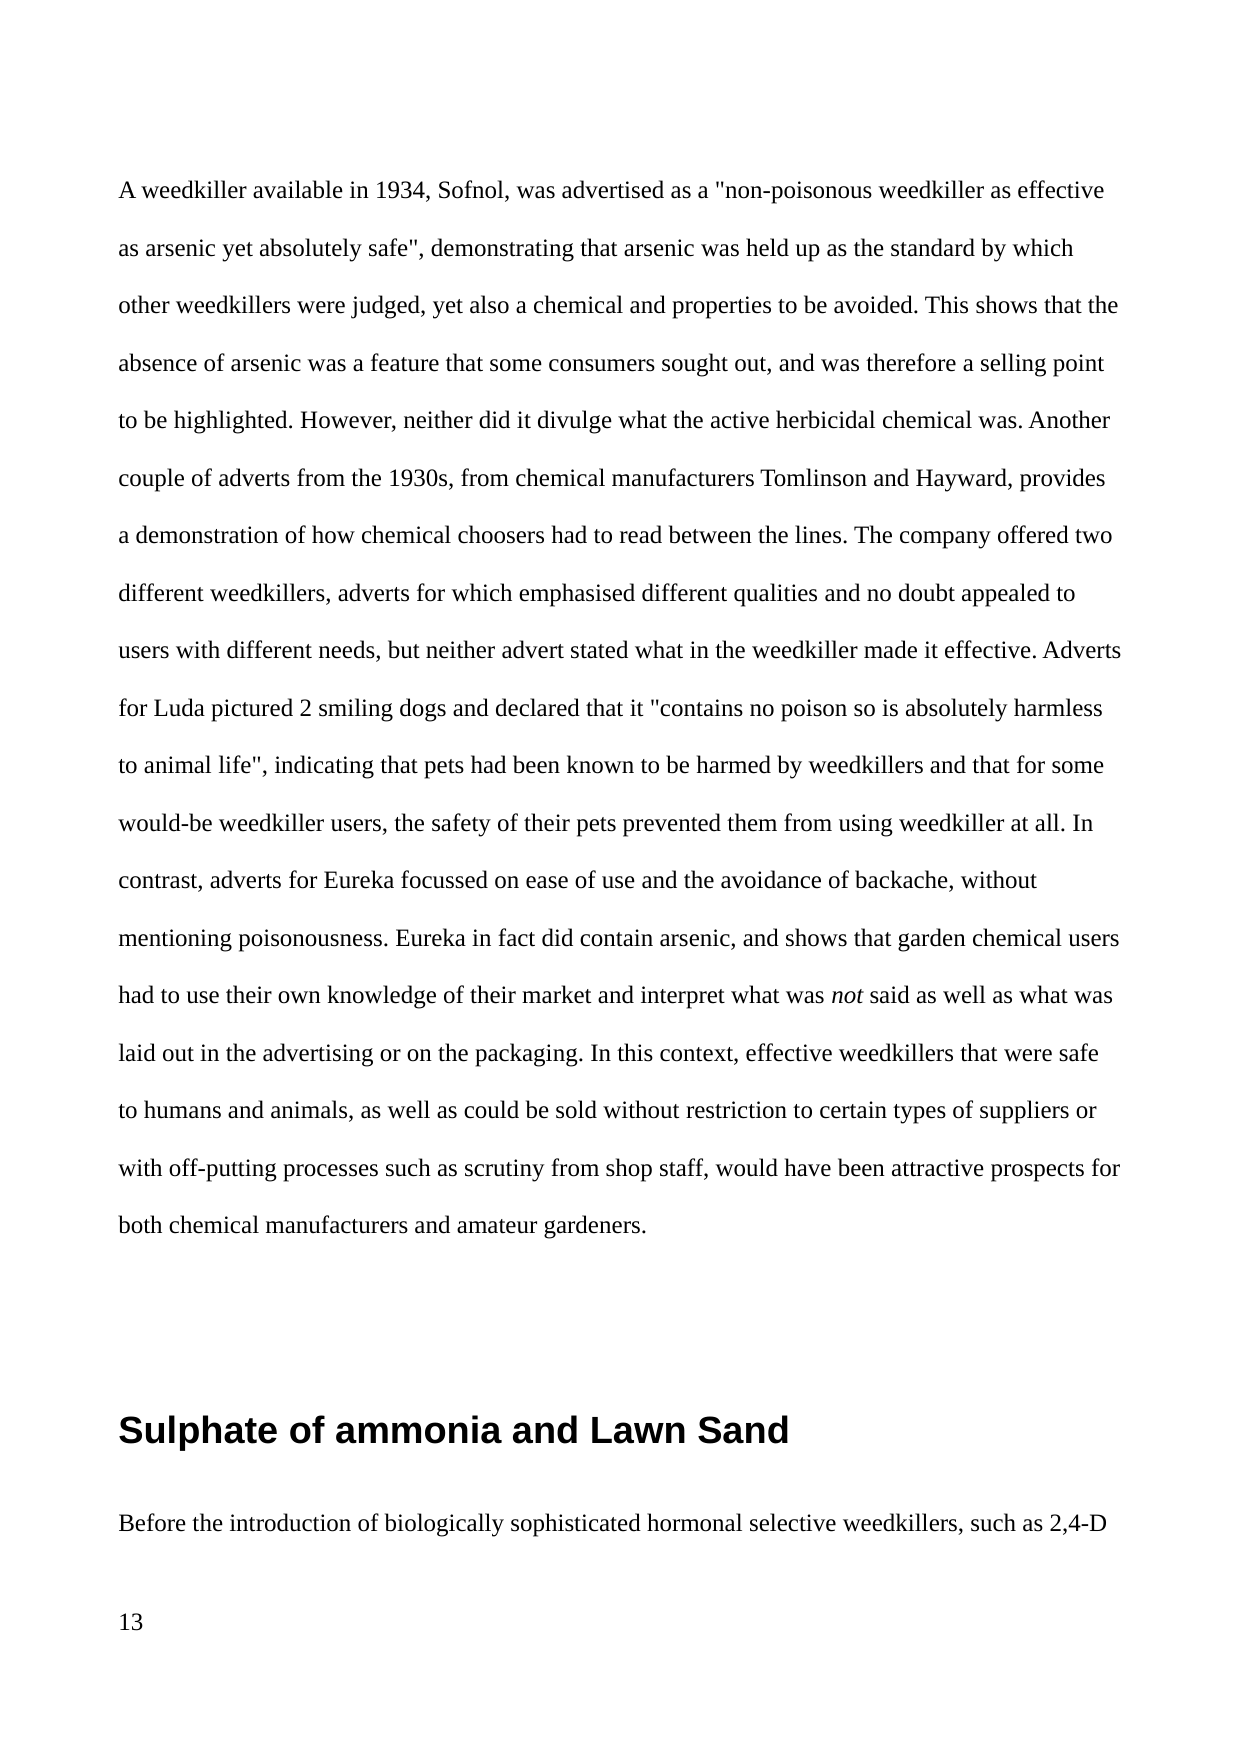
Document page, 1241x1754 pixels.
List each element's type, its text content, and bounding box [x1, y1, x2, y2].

subtitle Sulphate of ammonia and Lawn Sand [118, 1408, 1122, 1452]
text Before the introduction of biologically sophisticated hormonal selective weedkillers, such as 2,4-D [118, 1508, 1122, 1537]
text A weedkiller available in 1934, Sofnol, was advertised as a "non-poisonous weedkiller as effective as arsenic yet absolutely safe", demonstrating that arsenic was held up as the standard by which other weedkillers were judged, yet also a chemical and properties to be avoided. This shows that the absence of arsenic was a feature that some consumers sought out, and was therefore a selling point to be highlighted. However, neither did it divulge what the active herbicidal chemical was. Another couple of adverts from the 1930s, from chemical manufacturers Tomlinson and Hayward, provides a demonstration of how chemical choosers had to read between the lines. The company offered two different weedkillers, adverts for which emphasised different qualities and no doubt appealed to users with different needs, but neither advert stated what in the weedkiller made it effective. Adverts for Luda pictured 2 smiling dogs and declared that it "contains no poison so is absolutely harmless to animal life", indicating that pets had been known to be harmed by weedkillers and that for some would-be weedkiller users, the safety of their pets prevented them from using weedkiller at all. In contrast, adverts for Eureka focussed on ease of use and the avoidance of backache, without mentioning poisonousness. Eureka in fact did contain arsenic, and shows that garden chemical users had to use their own knowledge of their market and interpret what was not said as well as what was laid out in the advertising or on the packaging. In this context, effective weedkillers that were safe to humans and animals, as well as could be sold without restriction to certain types of suppliers or with off-putting processes such as scrutiny from shop staff, would have been attractive prospects for both chemical manufacturers and amateur gardeners. [118, 176, 1122, 1239]
